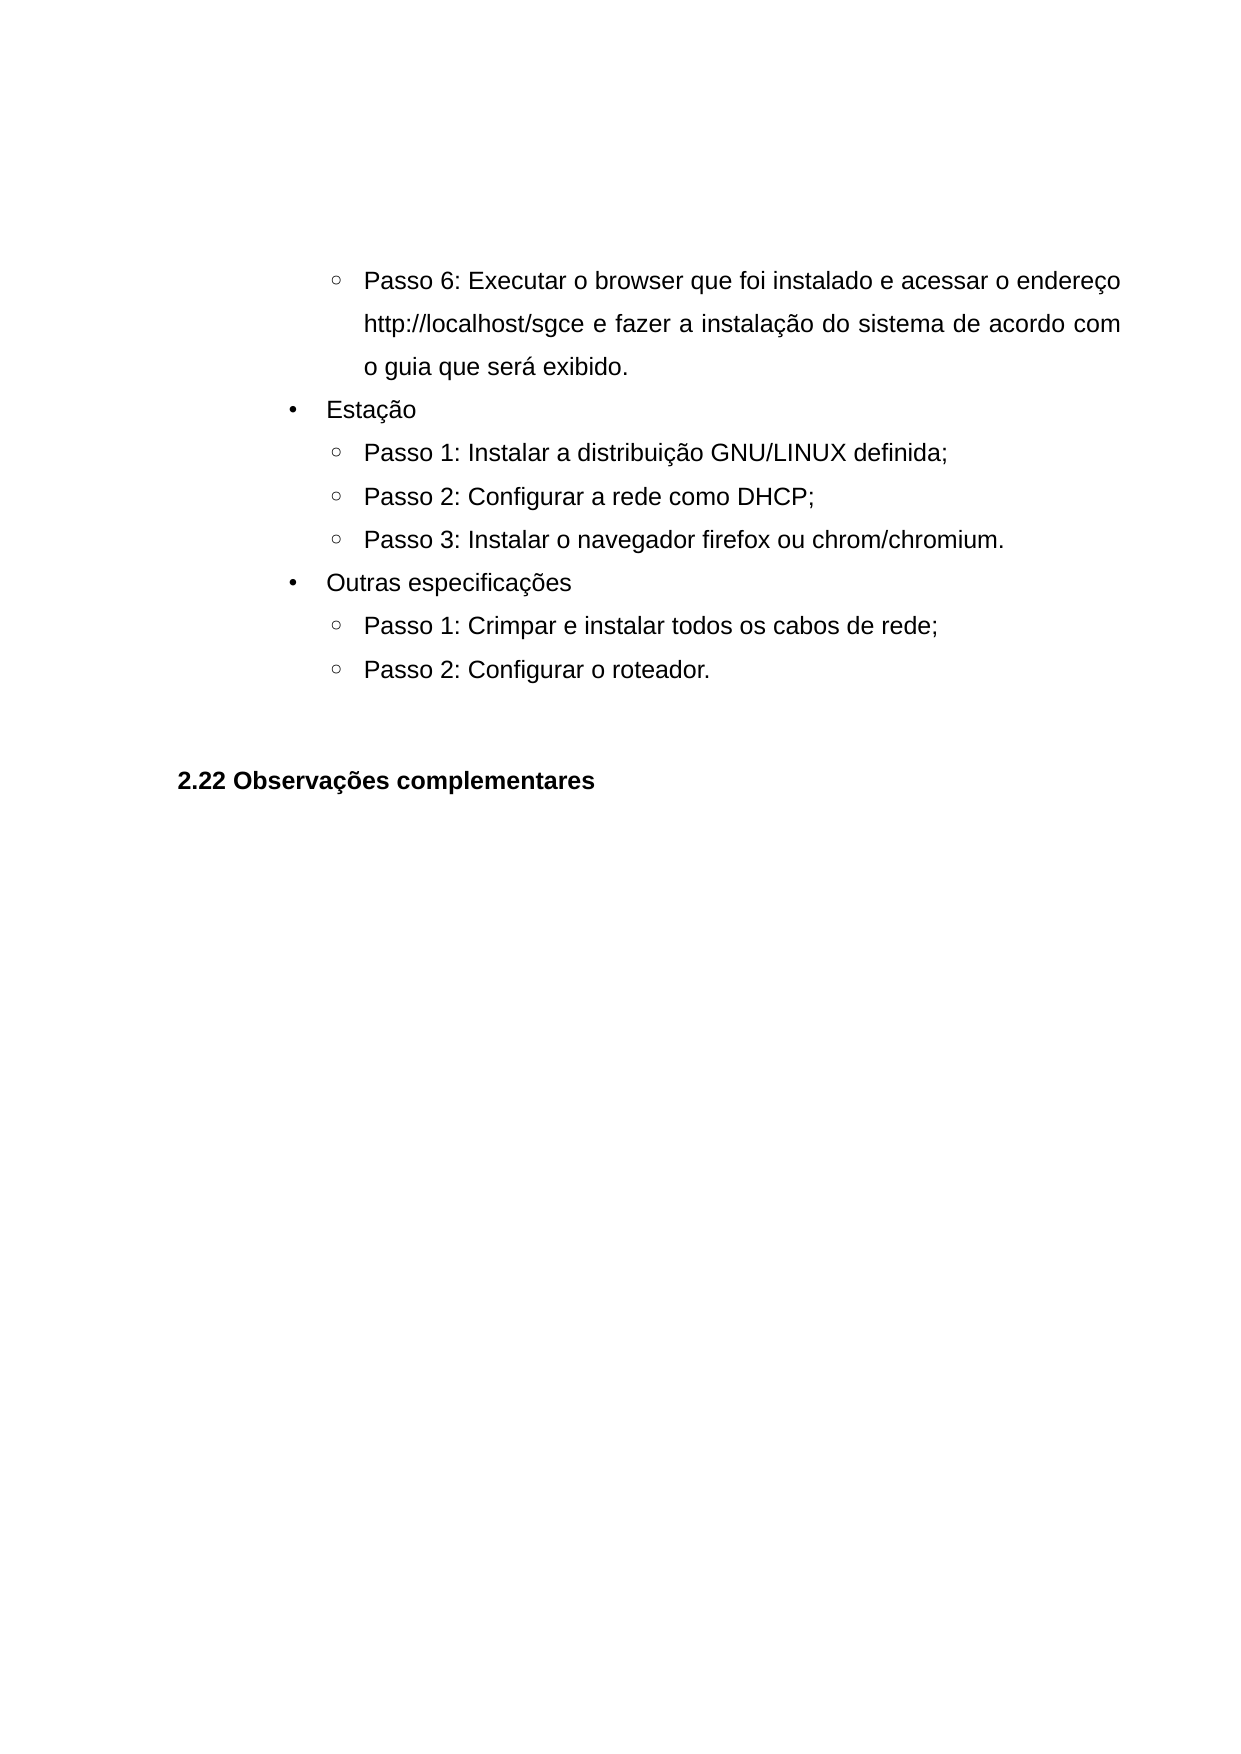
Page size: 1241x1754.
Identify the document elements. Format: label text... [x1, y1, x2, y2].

subtitle 2.22 Observações complementares [177, 766, 1122, 795]
list Outras especificações [288, 568, 1122, 597]
list Passo 3: Instalar o navegador firefox ou chrom/chromium. [326, 525, 1122, 554]
list Passo 6: Executar o browser que foi instalado e acessar o endereço http://localhost/sgce e fazer a instalação do sistema de acordo com o guia que será exibido. [326, 266, 1122, 381]
list Passo 2: Configurar o roteador. [326, 654, 1122, 683]
list Passo 1: Crimpar e instalar todos os cabos de rede; [326, 611, 1122, 640]
list Passo 1: Instalar a distribuição GNU/LINUX definida; [326, 438, 1122, 467]
list Passo 2: Configurar a rede como DHCP; [326, 482, 1122, 511]
list Estação [288, 395, 1122, 424]
